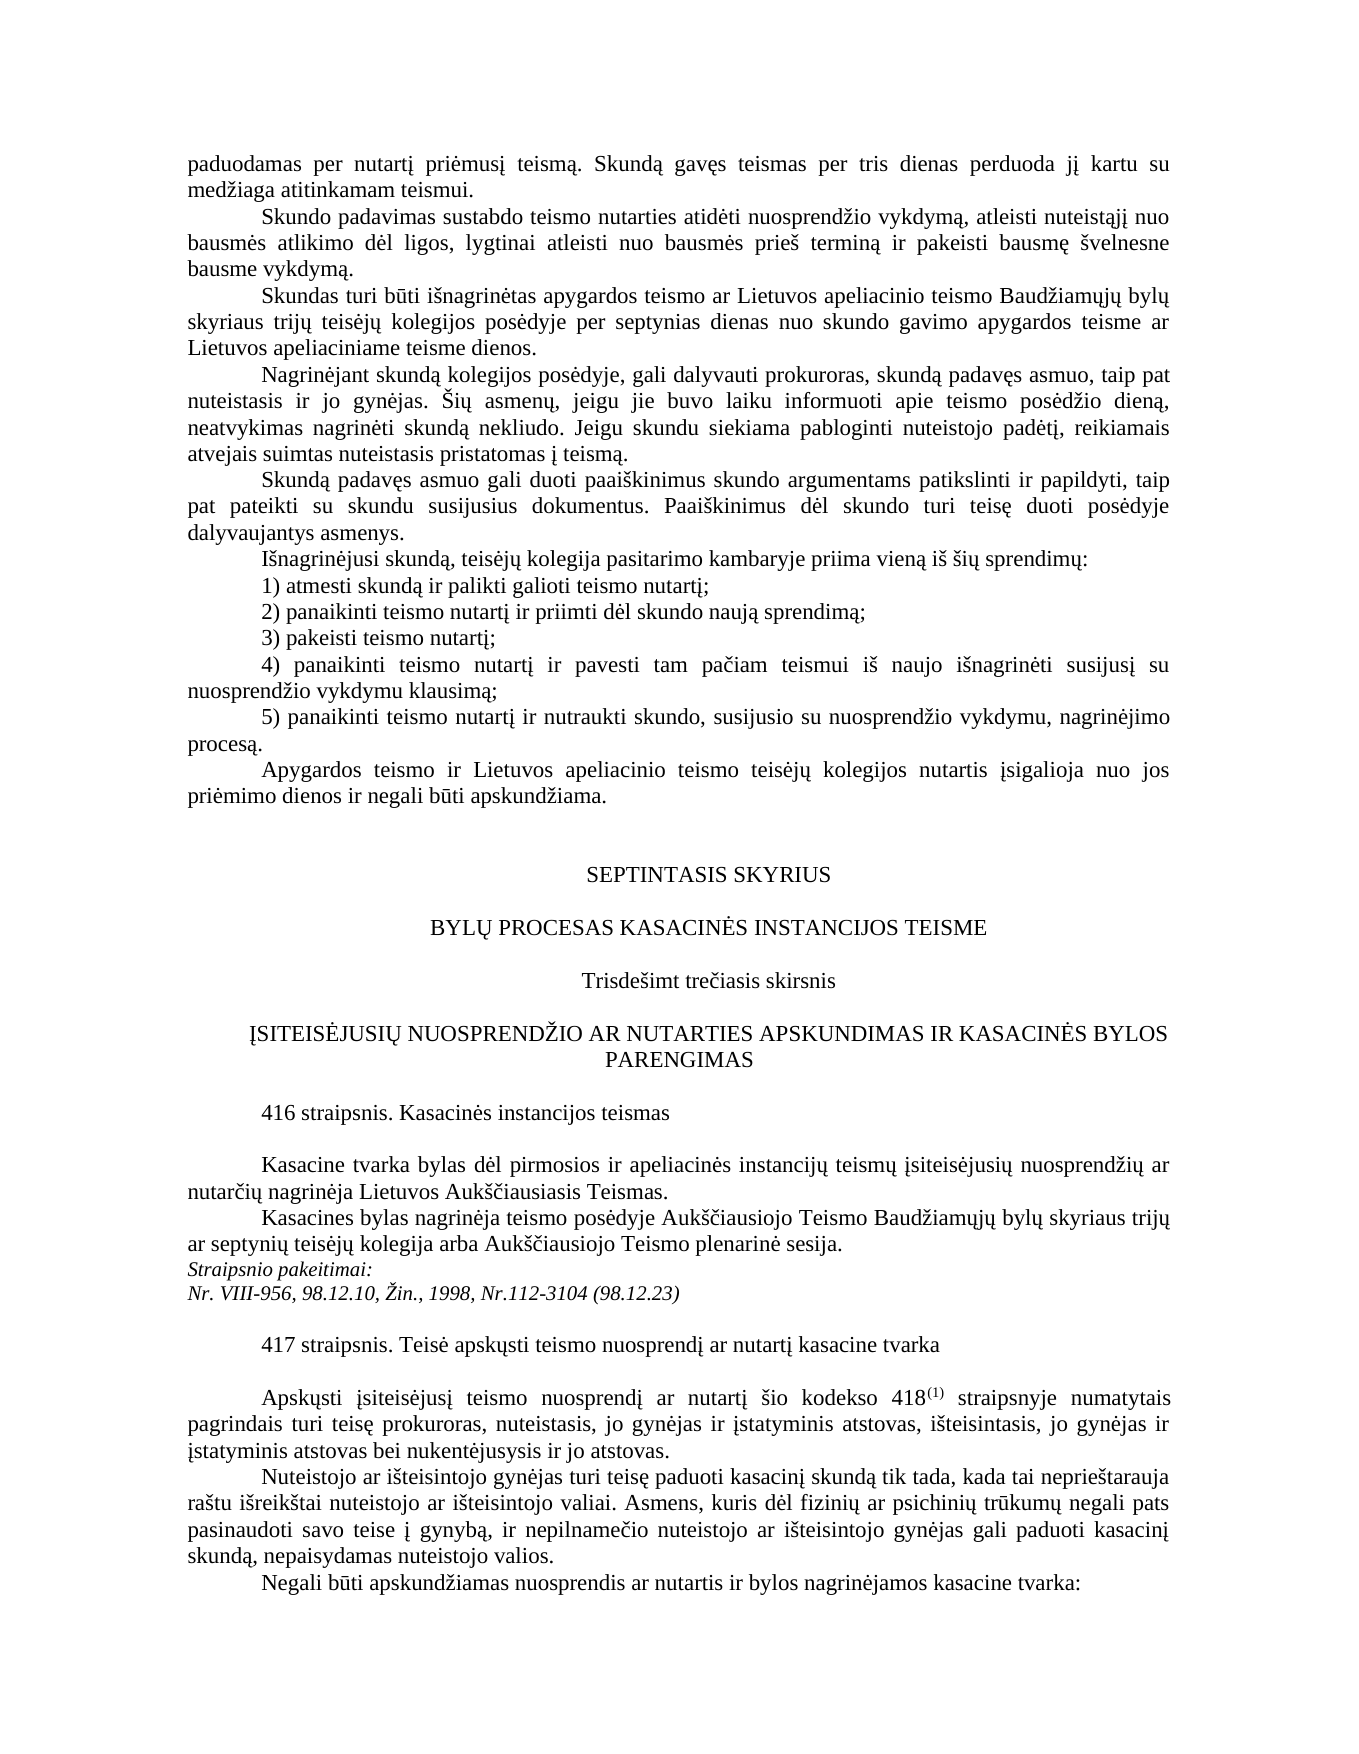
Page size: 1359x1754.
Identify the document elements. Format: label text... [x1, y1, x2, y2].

text 416 straipsnis. Kasacinės instancijos teismas [187, 1099, 1171, 1125]
text 3) pakeisti teismo nutartį; [187, 624, 1171, 651]
text 4) panaikinti teismo nutartį ir pavesti tam pačiam teismui iš naujo išnagrinėti susijusį su nuosprendžio vykdymu klausimą; [187, 651, 1171, 703]
text Trisdešimt trečiasis skirsnis [187, 967, 1171, 993]
text SEPTINTASIS SKYRIUS [187, 862, 1171, 888]
text 1) atmesti skundą ir palikti galioti teismo nutartį; [187, 572, 1171, 598]
text Skundo padavimas sustabdo teismo nutarties atidėti nuosprendžio vykdymą, atleisti nuteistąjį nuo bausmės atlikimo dėl ligos, lygtinai atleisti nuo bausmės prieš terminą ir pakeisti bausmę švelnesne bausme vykdymą. [187, 203, 1171, 282]
text Apskųsti įsiteisėjusį teismo nuosprendį ar nutartį šio kodekso 418(1) straipsnyje numatytais pagrindais turi teisę prokuroras, nuteistasis, jo gynėjas ir įstatyminis atstovas, išteisintasis, jo gynėjas ir įstatyminis atstovas bei nukentėjusysis ir jo atstovas. [187, 1384, 1171, 1463]
text Išnagrinėjusi skundą, teisėjų kolegija pasitarimo kambaryje priima vieną iš šių sprendimų: [187, 545, 1171, 572]
text 5) panaikinti teismo nutartį ir nutraukti skundo, susijusio su nuosprendžio vykdymu, nagrinėjimo procesą. [187, 703, 1171, 756]
text Negali būti apskundžiamas nuosprendis ar nutartis ir bylos nagrinėjamos kasacine tvarka: [187, 1568, 1171, 1595]
text Nuteistojo ar išteisintojo gynėjas turi teisę paduoti kasacinį skundą tik tada, kada tai neprieštarauja raštu išreikštai nuteistojo ar išteisintojo valiai. Asmens, kuris dėl fizinių ar psichinių trūkumų negali pats pasinaudoti savo teise į gynybą, ir nepilnamečio nuteistojo ar išteisintojo gynėjas gali paduoti kasacinį skundą, nepaisydamas nuteistojo valios. [187, 1463, 1171, 1568]
text paduodamas per nutartį priėmusį teismą. Skundą gavęs teismas per tris dienas perduoda jį kartu su medžiaga atitinkamam teismui. [187, 150, 1171, 203]
text Skundą padavęs asmuo gali duoti paaiškinimus skundo argumentams patikslinti ir papildyti, taip pat pateikti su skundu susijusius dokumentus. Paaiškinimus dėl skundo turi teisę duoti posėdyje dalyvaujantys asmenys. [187, 466, 1171, 545]
text BYLŲ PROCESAS KASACINĖS INSTANCIJOS TEISME [187, 914, 1171, 941]
text ĮSITEISĖJUSIŲ NUOSPRENDŽIO AR NUTARTIES APSKUNDIMAS IR KASACINĖS BYLOS PARENGIMAS [187, 1020, 1171, 1072]
text Skundas turi būti išnagrinėtas apygardos teismo ar Lietuvos apeliacinio teismo Baudžiamųjų bylų skyriaus trijų teisėjų kolegijos posėdyje per septynias dienas nuo skundo gavimo apygardos teisme ar Lietuvos apeliaciniame teisme dienos. [187, 282, 1171, 361]
text Straipsnio pakeitimai: [187, 1257, 1171, 1281]
text Apygardos teismo ir Lietuvos apeliacinio teismo teisėjų kolegijos nutartis įsigalioja nuo jos priėmimo dienos ir negali būti apskundžiama. [187, 756, 1171, 809]
text 417 straipsnis. Teisė apskųsti teismo nuosprendį ar nutartį kasacine tvarka [187, 1331, 1171, 1358]
text Nagrinėjant skundą kolegijos posėdyje, gali dalyvauti prokuroras, skundą padavęs asmuo, taip pat nuteistasis ir jo gynėjas. Šių asmenų, jeigu jie buvo laiku informuoti apie teismo posėdžio dieną, neatvykimas nagrinėti skundą nekliudo. Jeigu skundu siekiama pabloginti nuteistojo padėtį, reikiamais atvejais suimtas nuteistasis pristatomas į teismą. [187, 361, 1171, 466]
text 2) panaikinti teismo nutartį ir priimti dėl skundo naują sprendimą; [187, 598, 1171, 624]
text Nr. VIII-956, 98.12.10, Žin., 1998, Nr.112-3104 (98.12.23) [187, 1281, 1171, 1305]
text Kasacines bylas nagrinėja teismo posėdyje Aukščiausiojo Teismo Baudžiamųjų bylų skyriaus trijų ar septynių teisėjų kolegija arba Aukščiausiojo Teismo plenarinė sesija. [187, 1204, 1171, 1257]
text Kasacine tvarka bylas dėl pirmosios ir apeliacinės instancijų teismų įsiteisėjusių nuosprendžių ar nutarčių nagrinėja Lietuvos Aukščiausiasis Teismas. [187, 1151, 1171, 1204]
